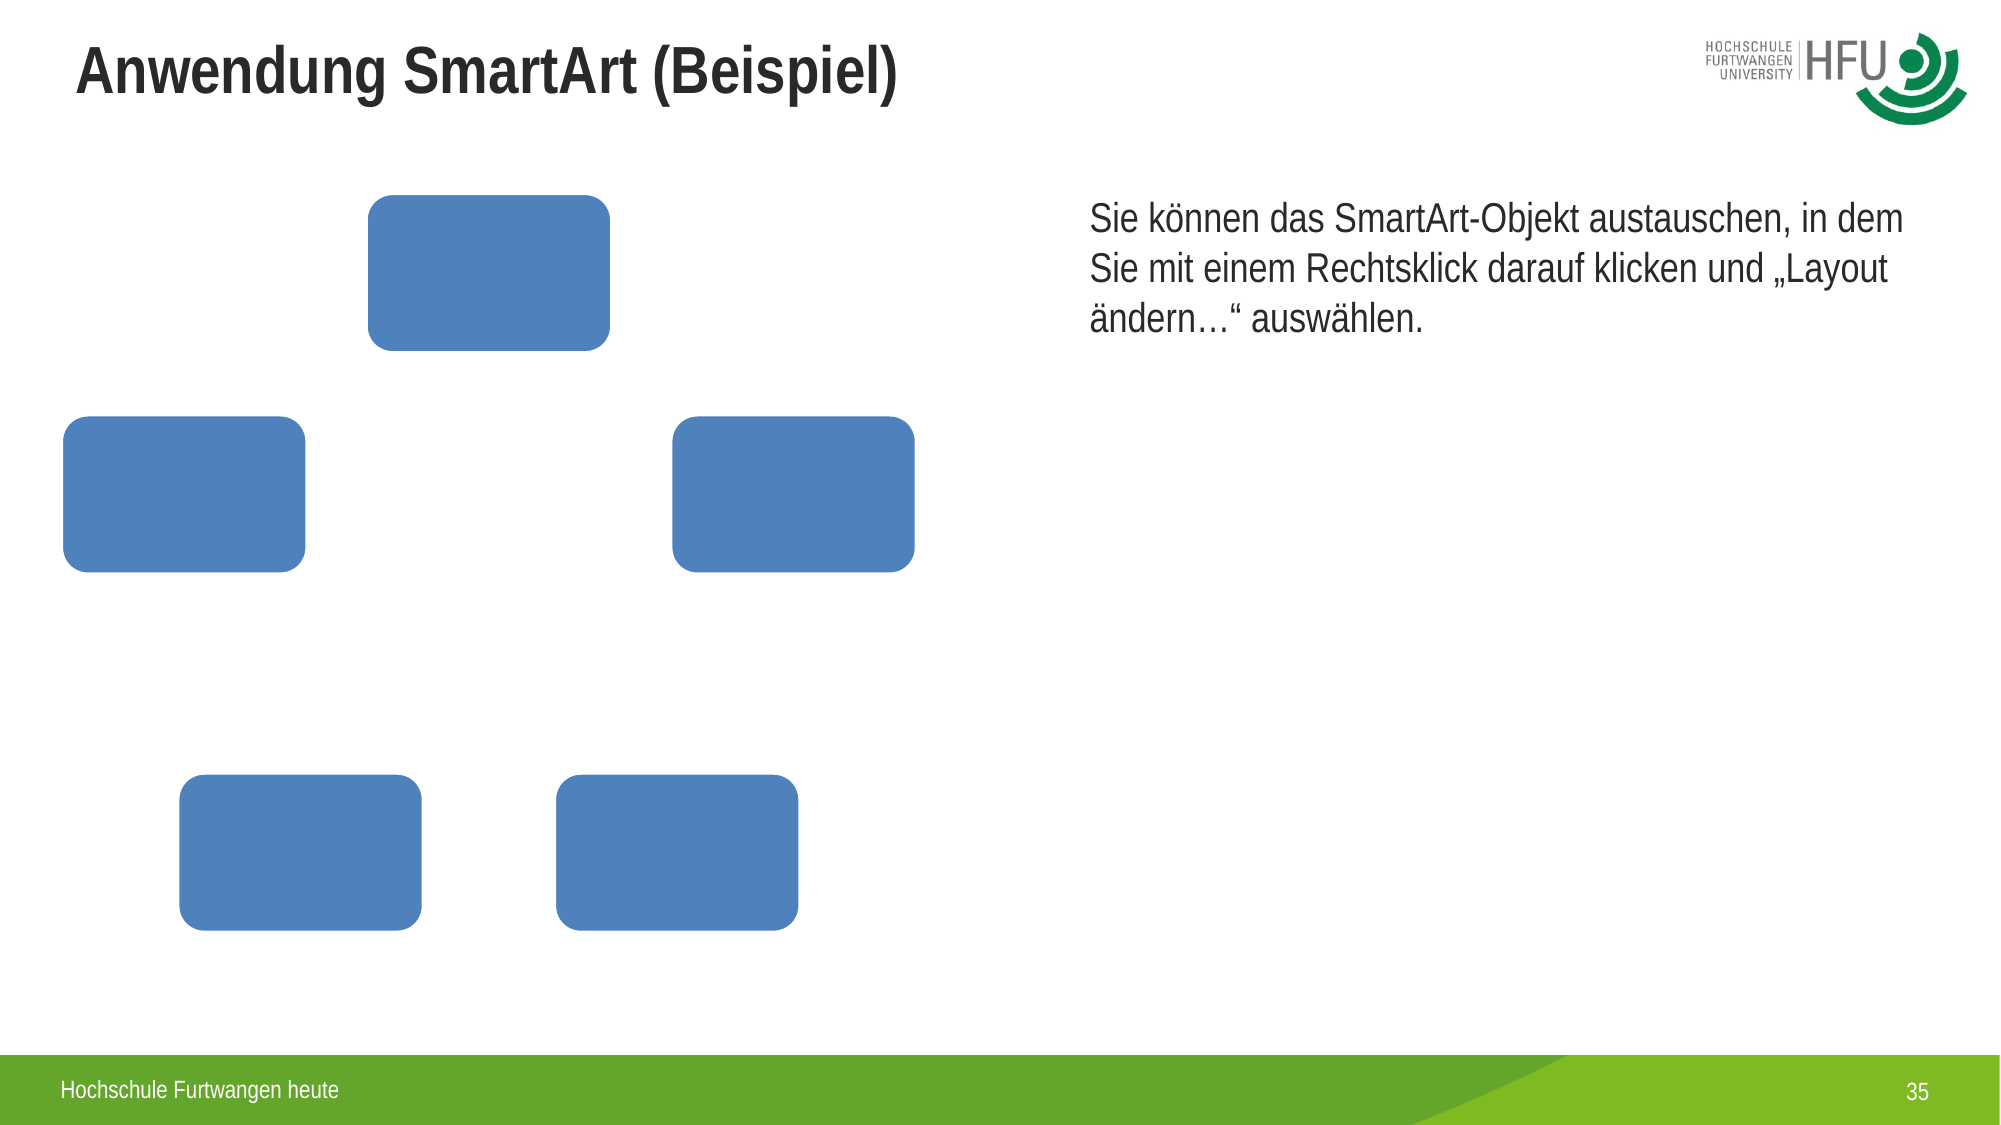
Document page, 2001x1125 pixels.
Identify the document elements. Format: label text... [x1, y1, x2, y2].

text_box [1672, 1057, 1945, 1124]
text_box Anwendung SmartArt (Beispiel) [60, 28, 1591, 102]
text_box [177, 772, 424, 933]
picture [0, 1055, 2000, 1125]
text_box [553, 772, 801, 933]
picture [1689, 19, 1981, 137]
text_box Sie können das SmartArt-Objekt austauschen, in dem Sie mit einem Rechtsklick darauf klicken und „Layout ändern…“ auswählen. [1074, 172, 1933, 345]
text_box [670, 414, 917, 575]
text_box [61, 414, 308, 575]
text_box [365, 193, 613, 354]
text_box Hochschule Furtwangen heute [60, 1058, 985, 1119]
